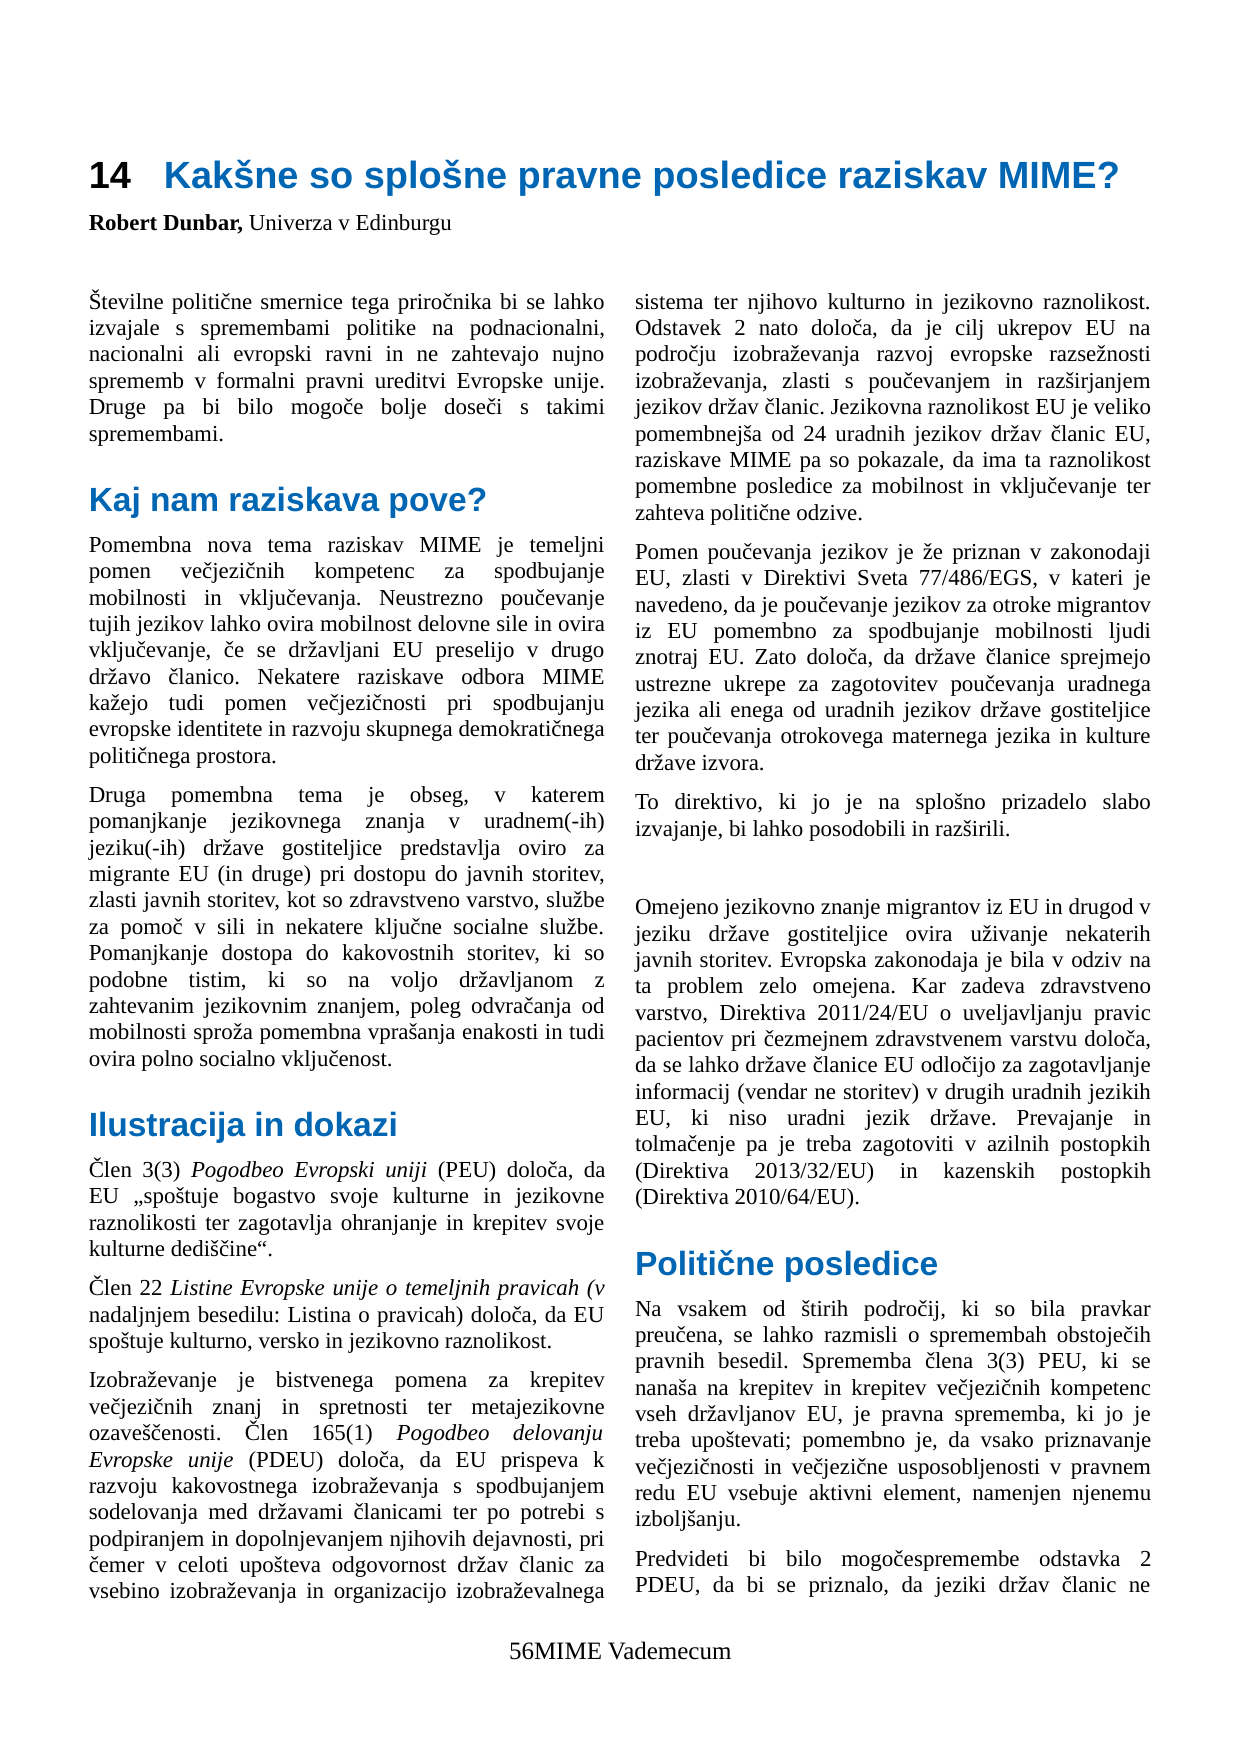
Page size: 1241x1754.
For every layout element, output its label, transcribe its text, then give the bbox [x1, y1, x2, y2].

text sistema ter njihovo kulturno in jezikovno raznolikost. Odstavek 2 nato določa, da je cilj ukrepov EU na področju izobraževanja razvoj evropske razsežnosti izobraževanja, zlasti s poučevanjem in razširjanjem jezikov držav članic. Jezikovna raznolikost EU je veliko pomembnejša od 24 uradnih jezikov držav članic EU, raziskave MIME pa so pokazale, da ima ta raznolikost pomembne posledice za mobilnost in vključevanje ter zahteva politične odzive. [635, 288, 1152, 525]
text Številne politične smernice tega priročnika bi se lahko izvajale s spremembami politike na podnacionalni, nacionalni ali evropski ravni in ne zahtevajo nujno sprememb v formalni pravni ureditvi Evropske unije. Druge pa bi bilo mogoče bolje doseči s takimi spremembami. [88, 288, 605, 446]
text Pomen poučevanja jezikov je že priznan v zakonodaji EU, zlasti v Direktivi Sveta 77/486/EGS, v kateri je navedeno, da je poučevanje jezikov za otroke migrantov iz EU pomembno za spodbujanje mobilnosti ljudi znotraj EU. Zato določa, da države članice sprejmejo ustrezne ukrepe za zagotovitev poučevanja uradnega jezika ali enega od uradnih jezikov države gostiteljice ter poučevanja otrokovega maternega jezika in kulture države izvora. [635, 538, 1152, 775]
text Robert Dunbar, Univerza v Edinburgu [88, 209, 1152, 235]
text Pomembna nova tema raziskav MIME je temeljni pomen večjezičnih kompetenc za spodbujanje mobilnosti in vključevanja. Neustrezno poučevanje tujih jezikov lahko ovira mobilnost delovne sile in ovira vključevanje, če se državljani EU preselijo v drugo državo članico. Nekatere raziskave odbora MIME kažejo tudi pomen večjezičnosti pri spodbujanju evropske identitete in razvoju skupnega demokratičnega političnega prostora. [88, 531, 605, 768]
text Predvideti bi bilo mogočespremembe odstavka 2 PDEU, da bi se priznalo, da jeziki držav članic ne [635, 1545, 1152, 1597]
subtitle Kaj nam raziskava pove? [88, 480, 605, 518]
text Izobraževanje je bistvenega pomena za krepitev večjezičnih znanj in spretnosti ter metajezikovne ozaveščenosti. Člen 165(1) Pogodbeo delovanju Evropske unije (PDEU) določa, da EU prispeva k razvoju kakovostnega izobraževanja s spodbujanjem sodelovanja med državami članicami ter po potrebi s podpiranjem in dopolnjevanjem njihovih dejavnosti, pri čemer v celoti upošteva odgovornost držav članic za vsebino izobraževanja in organizacijo izobraževalnega [88, 1367, 605, 1604]
text Člen 22 Listine Evropske unije o temeljnih pravicah (v nadaljnjem besedilu: Listina o pravicah) določa, da EU spoštuje kulturno, versko in jezikovno raznolikost. [88, 1274, 605, 1353]
subtitle Kakšne so splošne pravne posledice raziskav MIME? [88, 153, 1152, 197]
subtitle Politične posledice [635, 1243, 1152, 1282]
text Člen 3(3) Pogodbeo Evropski uniji (PEU) določa, da EU „spoštuje bogastvo svoje kulturne in jezikovne raznolikosti ter zagotavlja ohranjanje in krepitev svoje kulturne dediščine“. [88, 1156, 605, 1261]
text Omejeno jezikovno znanje migrantov iz EU in drugod v jeziku države gostiteljice ovira uživanje nekaterih javnih storitev. Evropska zakonodaja je bila v odziv na ta problem zelo omejena. Kar zadeva zdravstveno varstvo, Direktiva 2011/24/EU o uveljavljanju pravic pacientov pri čezmejnem zdravstvenem varstvu določa, da se lahko države članice EU odločijo za zagotavljanje informacij (vendar ne storitev) v drugih uradnih jezikih EU, ki niso uradni jezik države. Prevajanje in tolmačenje pa je treba zagotoviti v azilnih postopkih (Direktiva 2013/32/EU) in kazenskih postopkih (Direktiva 2010/64/EU). [635, 893, 1152, 1209]
subtitle Ilustracija in dokazi [88, 1105, 605, 1143]
text To direktivo, ki jo je na splošno prizadelo slabo izvajanje, bi lahko posodobili in razširili. [635, 788, 1152, 841]
text Na vsakem od štirih področij, ki so bila pravkar preučena, se lahko razmisli o spremembah obstoječih pravnih besedil. Sprememba člena 3(3) PEU, ki se nanaša na krepitev in krepitev večjezičnih kompetenc vseh državljanov EU, je pravna sprememba, ki jo je treba upoštevati; pomembno je, da vsako priznavanje večjezičnosti in večjezične usposobljenosti v pravnem redu EU vsebuje aktivni element, namenjen njenemu izboljšanju. [635, 1294, 1152, 1532]
text Druga pomembna tema je obseg, v katerem pomanjkanje jezikovnega znanja v uradnem(-ih) jeziku(-ih) države gostiteljice predstavlja oviro za migrante EU (in druge) pri dostopu do javnih storitev, zlasti javnih storitev, kot so zdravstveno varstvo, službe za pomoč v sili in nekatere ključne socialne službe. Pomanjkanje dostopa do kakovostnih storitev, ki so podobne tistim, ki so na voljo državljanom z zahtevanim jezikovnim znanjem, poleg odvračanja od mobilnosti sproža pomembna vprašanja enakosti in tudi ovira polno socialno vključenost. [88, 781, 605, 1071]
